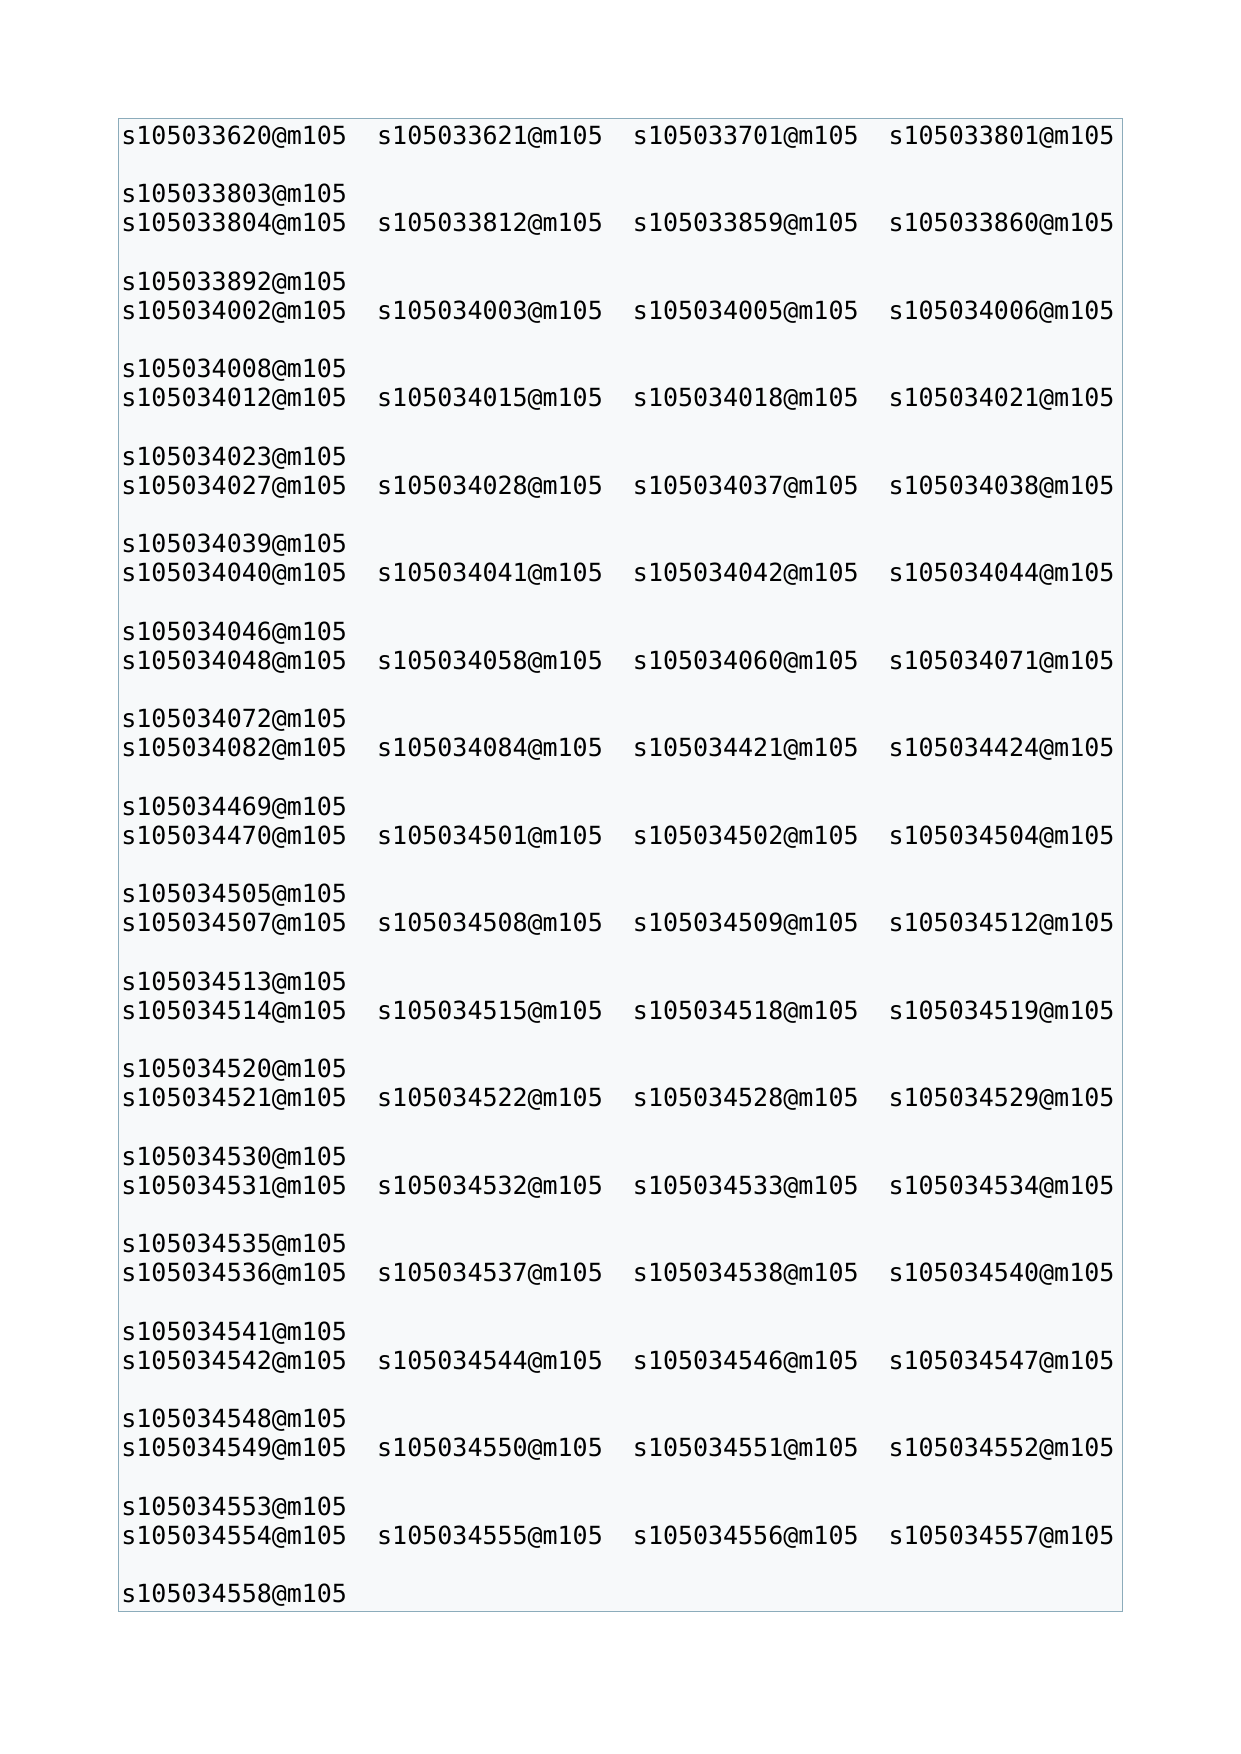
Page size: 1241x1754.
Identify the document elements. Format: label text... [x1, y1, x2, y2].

text s105033620@m105 s105033621@m105 s105033701@m105 s105033801@m105 s105033803@m105 s105033804@m105 s105033812@m105 s105033859@m105 s105033860@m105 s105033892@m105 s105034002@m105 s105034003@m105 s105034005@m105 s105034006@m105 s105034008@m105 s105034012@m105 s105034015@m105 s105034018@m105 s105034021@m105 s105034023@m105 s105034027@m105 s105034028@m105 s105034037@m105 s105034038@m105 s105034039@m105 s105034040@m105 s105034041@m105 s105034042@m105 s105034044@m105 s105034046@m105 s105034048@m105 s105034058@m105 s105034060@m105 s105034071@m105 s105034072@m105 s105034082@m105 s105034084@m105 s105034421@m105 s105034424@m105 s105034469@m105 s105034470@m105 s105034501@m105 s105034502@m105 s105034504@m105 s105034505@m105 s105034507@m105 s105034508@m105 s105034509@m105 s105034512@m105 s105034513@m105 s105034514@m105 s105034515@m105 s105034518@m105 s105034519@m105 s105034520@m105 s105034521@m105 s105034522@m105 s105034528@m105 s105034529@m105 s105034530@m105 s105034531@m105 s105034532@m105 s105034533@m105 s105034534@m105 s105034535@m105 s105034536@m105 s105034537@m105 s105034538@m105 s105034540@m105 s105034541@m105 s105034542@m105 s105034544@m105 s105034546@m105 s105034547@m105 s105034548@m105 s105034549@m105 s105034550@m105 s105034551@m105 s105034552@m105 s105034553@m105 s105034554@m105 s105034555@m105 s105034556@m105 s105034557@m105 s105034558@m105 [119, 119, 1122, 1611]
